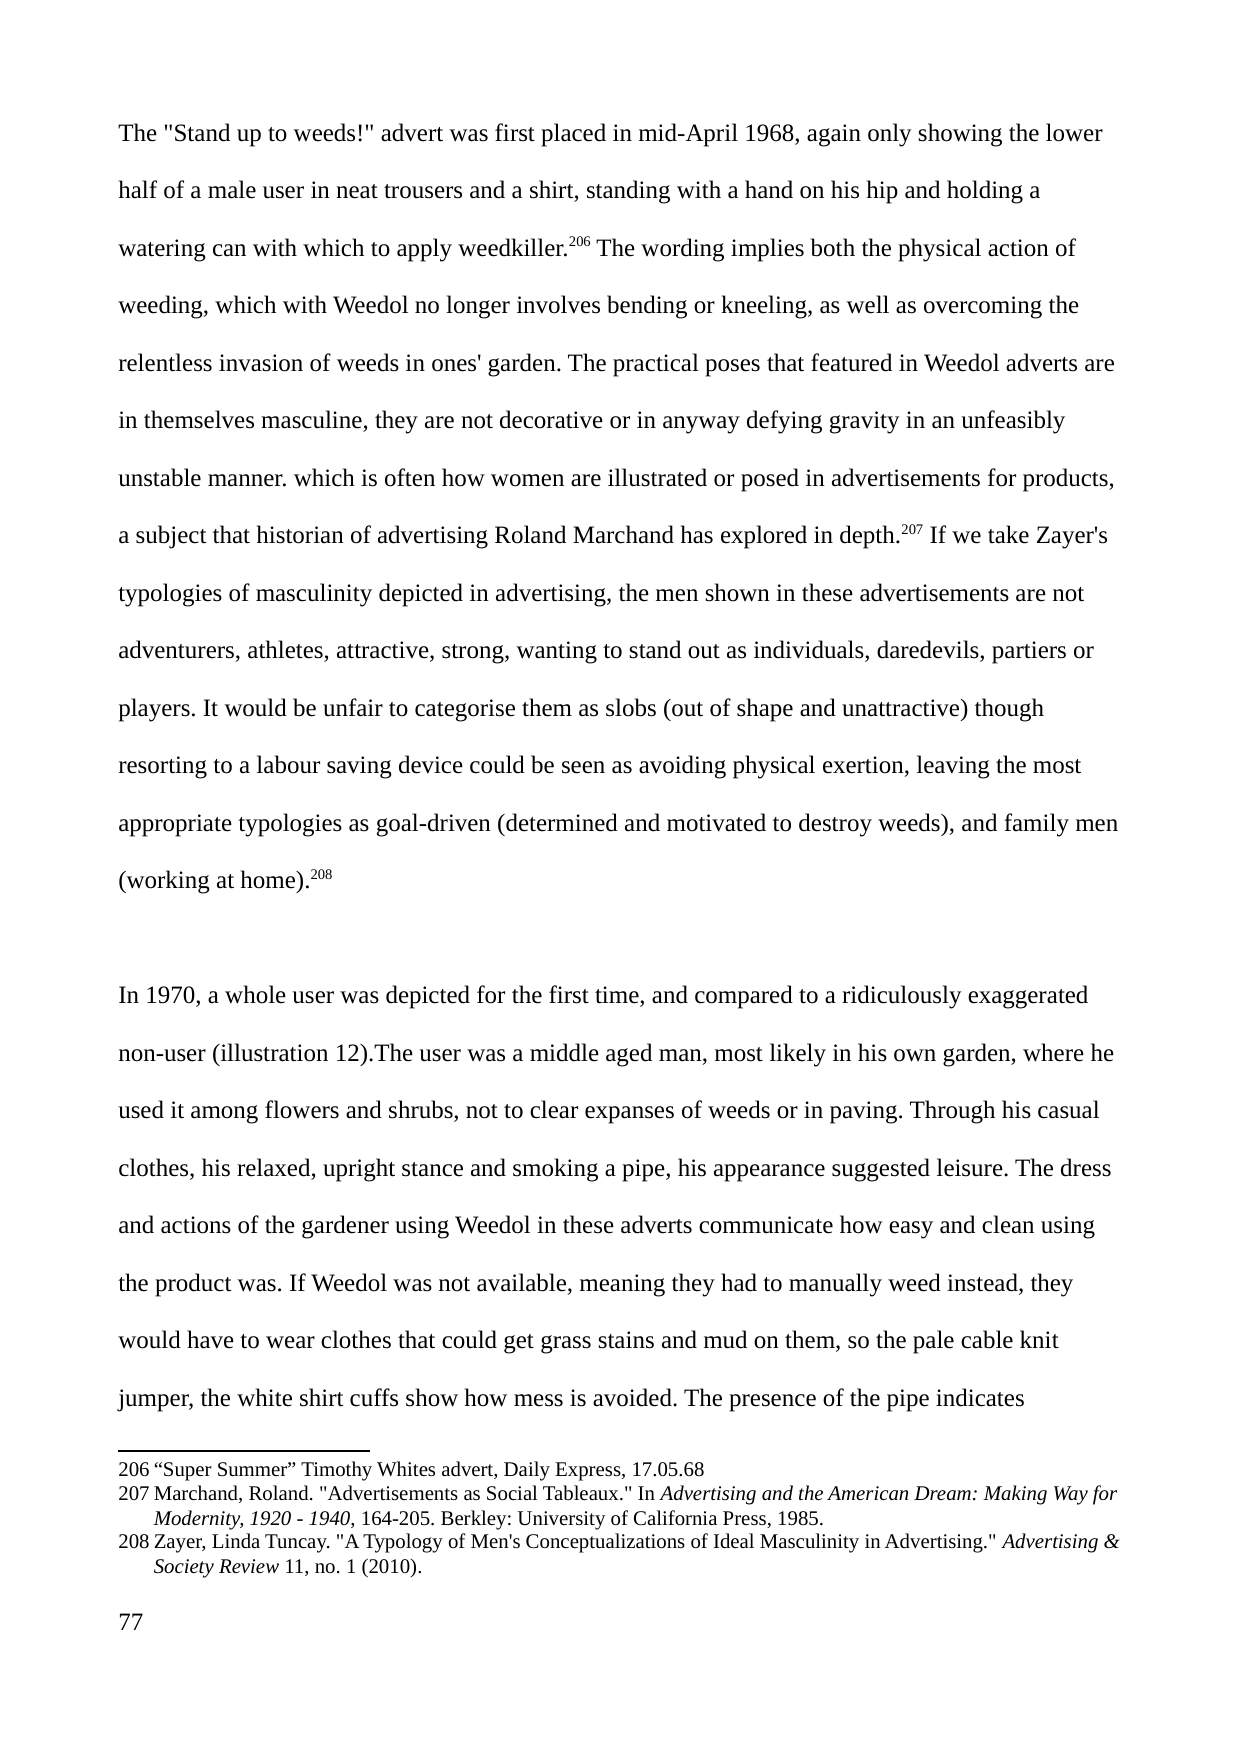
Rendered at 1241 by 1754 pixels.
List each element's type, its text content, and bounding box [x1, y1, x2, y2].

text “Super Summer” Timothy Whites advert, Daily Express, 17.05.68 [118, 1457, 1122, 1481]
text The "Stand up to weeds!" advert was first placed in mid-April 1968, again only showing the lower half of a male user in neat trousers and a shirt, standing with a hand on his hip and holding a watering can with which to apply weedkiller. The wording implies both the physical action of weeding, which with Weedol no longer involves bending or kneeling, as well as overcoming the relentless invasion of weeds in ones' garden. The practical poses that featured in Weedol adverts are in themselves masculine, they are not decorative or in anyway defying gravity in an unfeasibly unstable manner. which is often how women are illustrated or posed in advertisements for products, a subject that historian of advertising Roland Marchand has explored in depth. If we take Zayer's typologies of masculinity depicted in advertising, the men shown in these advertisements are not adventurers, athletes, attractive, strong, wanting to stand out as individuals, daredevils, partiers or players. It would be unfair to categorise them as slobs (out of shape and unattractive) though resorting to a labour saving device could be seen as avoiding physical exertion, leaving the most appropriate typologies as goal-driven (determined and motivated to destroy weeds), and family men (working at home). [118, 118, 1122, 894]
text Marchand, Roland. "Advertisements as Social Tableaux." In Advertising and the American Dream: Making Way for Modernity, 1920 - 1940, 164-205. Berkley: University of California Press, 1985. [118, 1481, 1122, 1529]
text In 1970, a whole user was depicted for the first time, and compared to a ridiculously exaggerated non-user (illustration 12).The user was a middle aged man, most likely in his own garden, where he used it among flowers and shrubs, not to clear expanses of weeds or in paving. Through his casual clothes, his relaxed, upright stance and smoking a pipe, his appearance suggested leisure. The dress and actions of the gardener using Weedol in these adverts communicate how easy and clean using the product was. If Weedol was not available, meaning they had to manually weed instead, they would have to wear clothes that could get grass stains and mud on them, so the pale cable knit jumper, the white shirt cuffs show how mess is avoided. The presence of the pipe indicates [118, 981, 1122, 1412]
text Zayer, Linda Tuncay. "A Typology of Men's Conceptualizations of Ideal Masculinity in Advertising." Advertising & Society Review 11, no. 1 (2010). [118, 1529, 1122, 1578]
